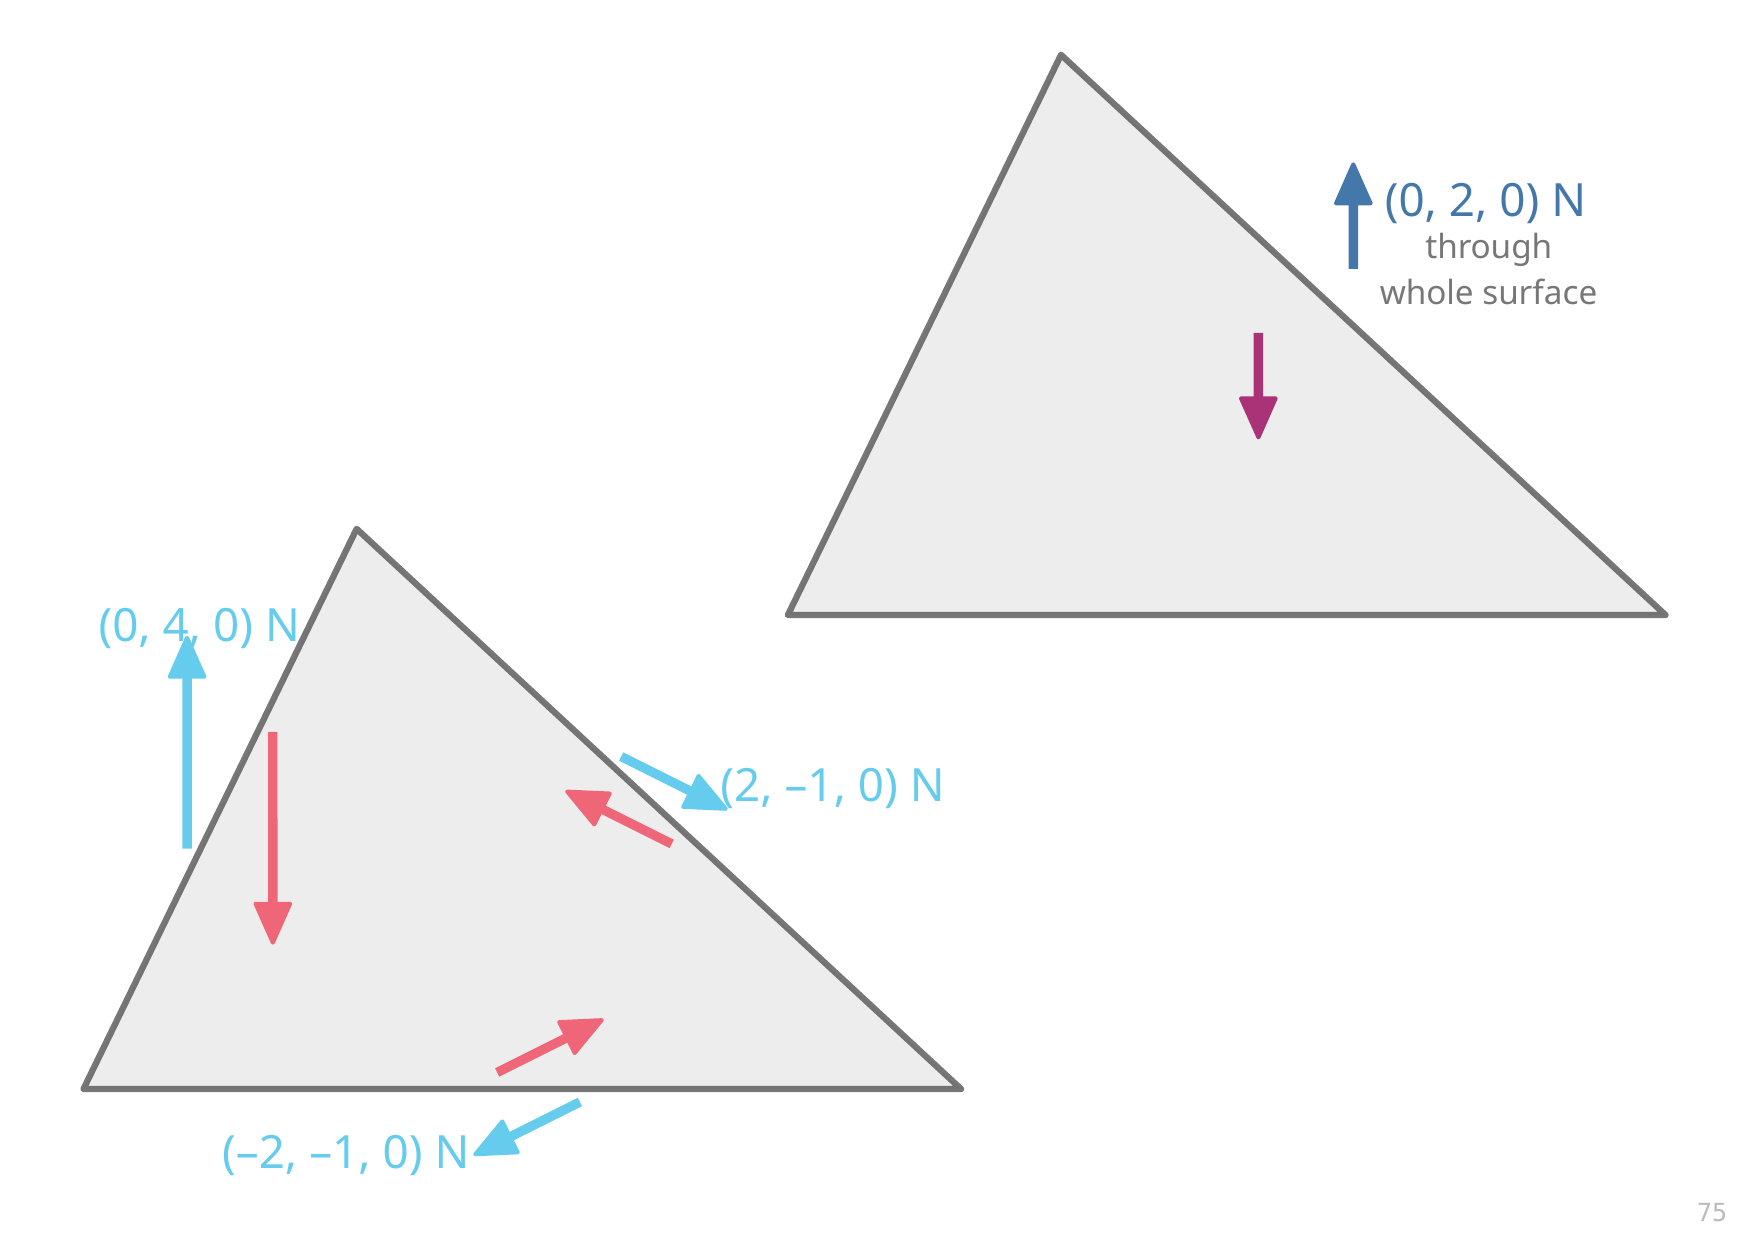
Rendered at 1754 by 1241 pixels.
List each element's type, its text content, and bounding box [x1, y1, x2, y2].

text_box (–2, –1, 0) N [207, 1112, 478, 1174]
text_box (2, –1, 0) N [705, 744, 954, 806]
text_box [787, 54, 1666, 616]
text_box through whole surface [1365, 216, 1600, 298]
text_box (0, 2, 0) N [1370, 160, 1595, 216]
text_box (0, 4, 0) N [83, 585, 309, 647]
text_box [83, 528, 962, 1090]
